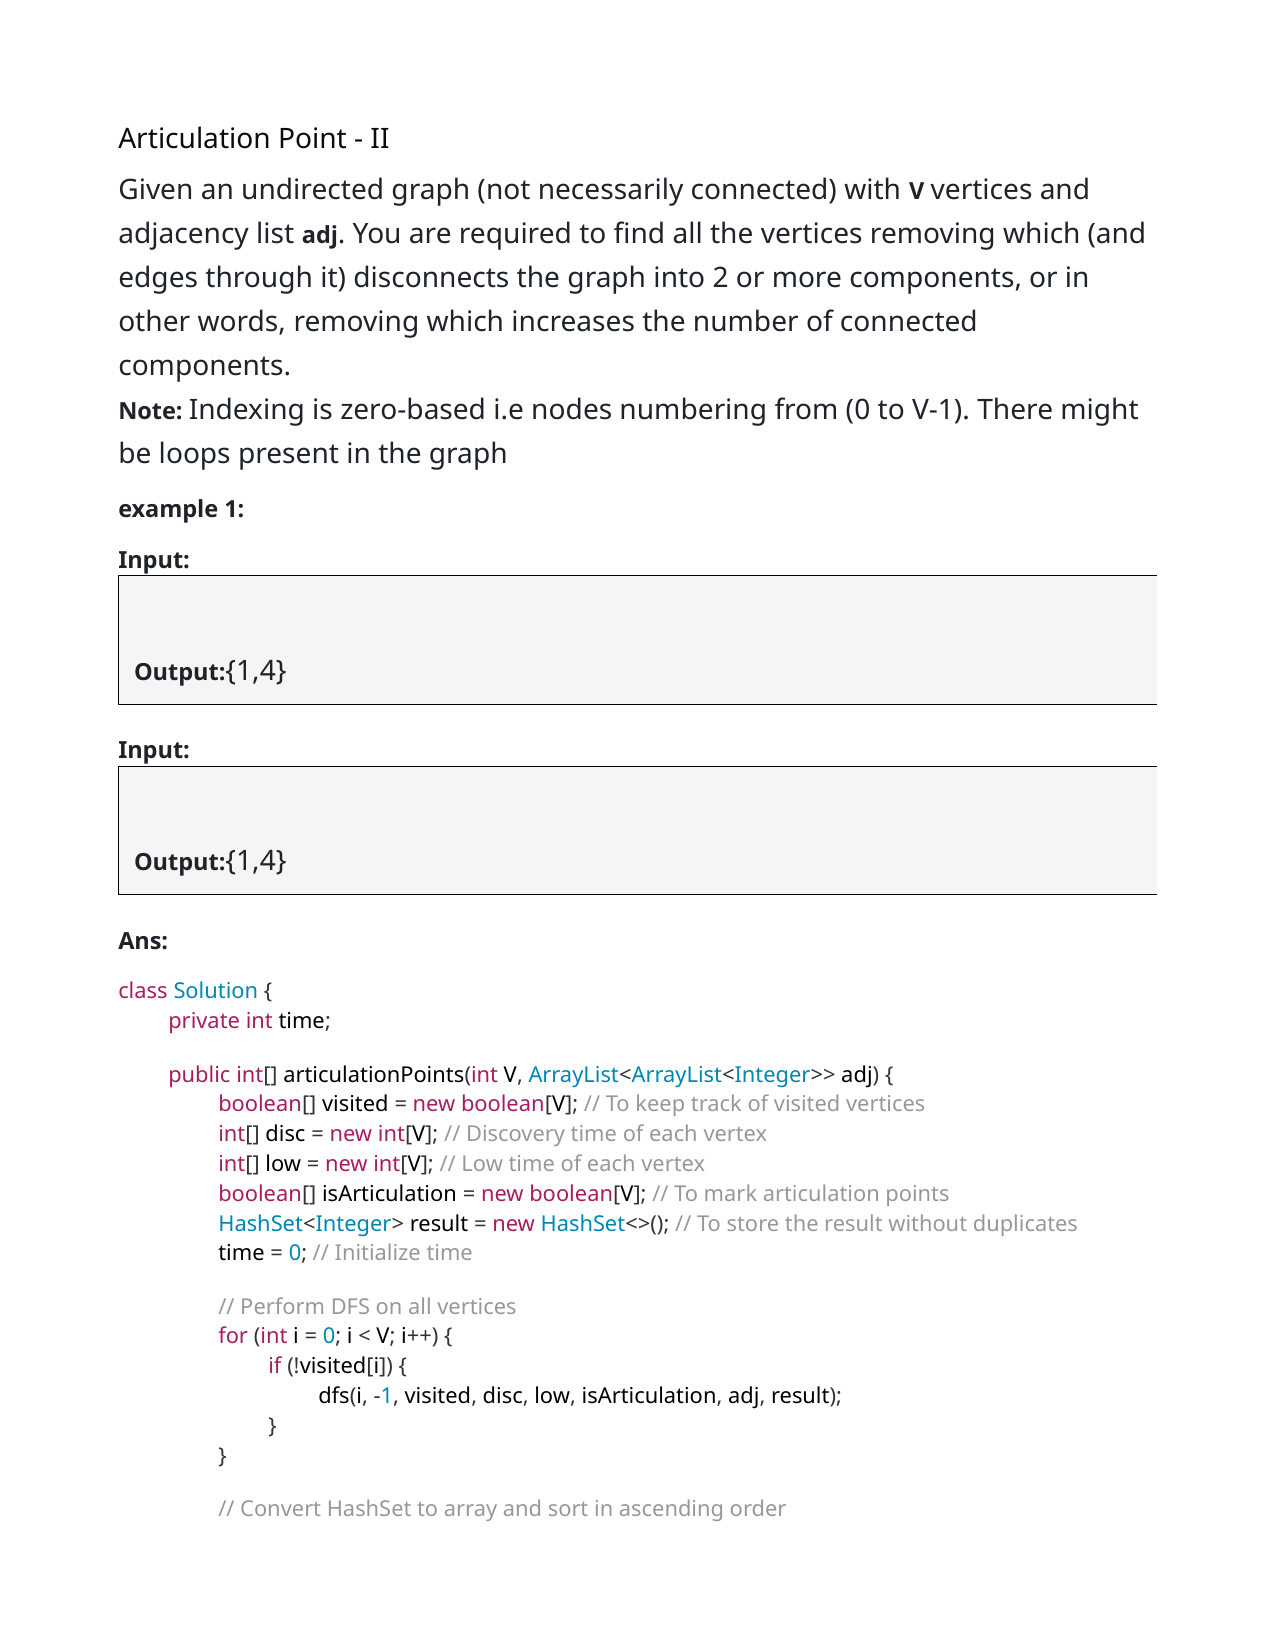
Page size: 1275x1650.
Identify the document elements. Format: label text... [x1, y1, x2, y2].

text int[] disc = new int[V]; // Discovery time of each vertex [118, 1118, 1157, 1148]
text HashSet<Integer> result = new HashSet<>(); // To store the result without duplicates [118, 1207, 1157, 1237]
text example 1: [118, 492, 1157, 524]
text Output:{1,4} [119, 825, 1157, 894]
text for (int i = 0; i < V; i++) { [118, 1321, 1157, 1350]
text Input: [118, 543, 1157, 575]
text class Solution { [118, 975, 1157, 1005]
text // Convert HashSet to array and sort in ascending order [118, 1493, 1157, 1523]
text } [118, 1410, 1157, 1440]
text int[] low = new int[V]; // Low time of each vertex [118, 1148, 1157, 1178]
text time = 0; // Initialize time [118, 1237, 1157, 1267]
text Output:{1,4} [119, 634, 1157, 704]
text private int time; [118, 1005, 1157, 1035]
text Input: [118, 734, 1157, 766]
text boolean[] isArticulation = new boolean[V]; // To mark articulation points [118, 1178, 1157, 1207]
subtitle Articulation Point - II [118, 118, 1157, 156]
text Given an undirected graph (not necessarily connected) with V vertices and adjacency list adj. You are required to find all the vertices removing which (and edges through it) disconnects the graph into 2 or more components, or in other words, removing which increases the number of connected components. Note: Indexing is zero-based i.e nodes numbering from (0 to V-1). There might be loops present in the graph [118, 169, 1157, 472]
text // Perform DFS on all vertices [118, 1291, 1157, 1321]
text } [118, 1440, 1157, 1469]
text boolean[] visited = new boolean[V]; // To keep track of visited vertices [118, 1088, 1157, 1118]
text if (!visited[i]) { [118, 1350, 1157, 1380]
text dfs(i, -1, visited, disc, low, isArticulation, adj, result); [118, 1380, 1157, 1410]
text public int[] articulationPoints(int V, ArrayList<ArrayList<Integer>> adj) { [118, 1058, 1157, 1088]
text Ans: [118, 924, 1157, 956]
